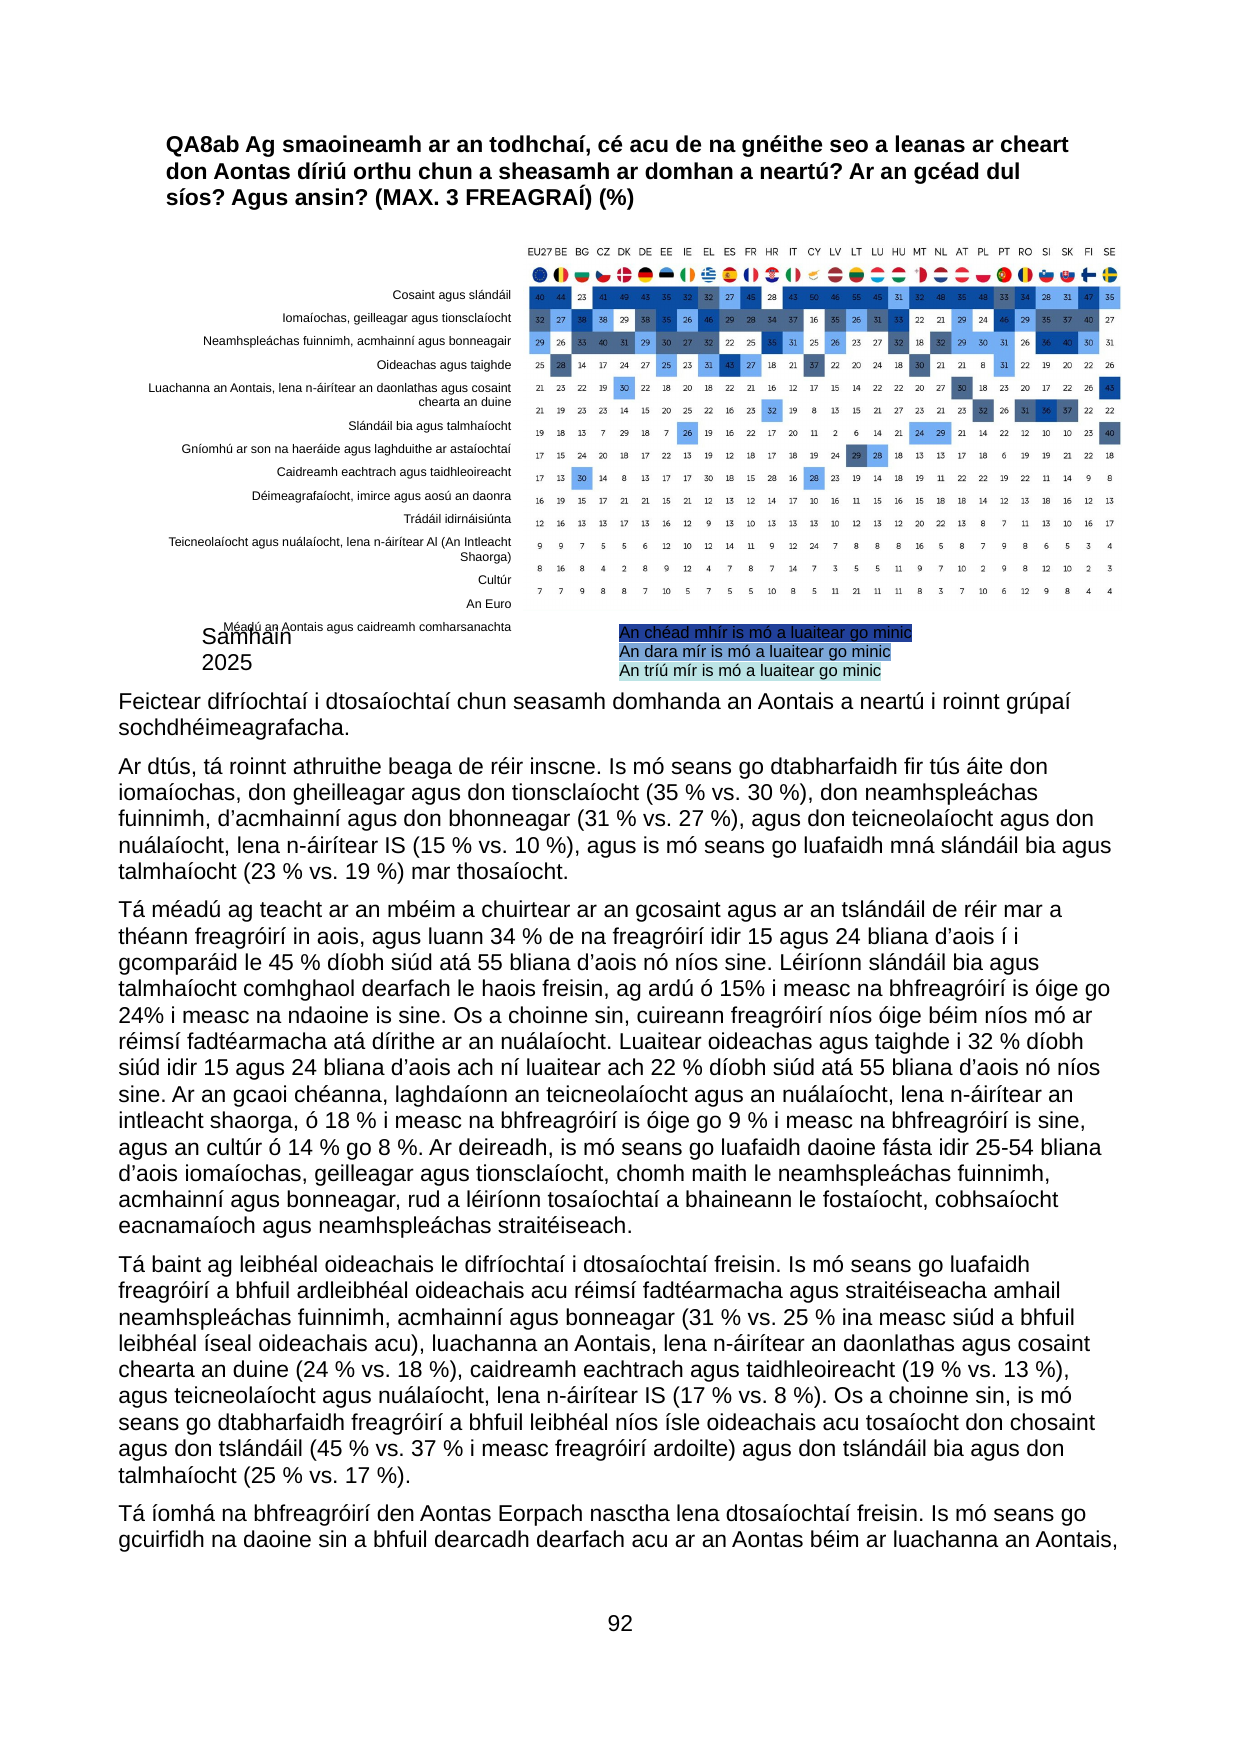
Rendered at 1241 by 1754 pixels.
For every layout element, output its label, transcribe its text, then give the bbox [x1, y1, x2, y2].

text Ar dtús, tá roinnt athruithe beaga de réir inscne. Is mó seans go dtabharfaidh fir tús áite don iomaíochas, don gheilleagar agus don tionsclaíocht (35 % vs. 30 %), don neamhspleáchas fuinnimh, d’acmhainní agus don bhonneagar (31 % vs. 27 %), agus don teicneolaíocht agus don nuálaíocht, lena n-áirítear IS (15 % vs. 10 %), agus is mó seans go luafaidh mná slándáil bia agus talmhaíocht (23 % vs. 19 %) mar thosaíocht. [118, 753, 1122, 884]
text Feictear difríochtaí i dtosaíochtaí chun seasamh domhanda an Aontais a neartú i roinnt grúpaí sochdhéimeagrafacha. [118, 124, 1122, 741]
text Tá baint ag leibhéal oideachais le difríochtaí i dtosaíochtaí freisin. Is mó seans go luafaidh freagróirí a bhfuil ardleibhéal oideachais acu réimsí fadtéarmacha agus straitéiseacha amhail neamhspleáchas fuinnimh, acmhainní agus bonneagar (31 % vs. 25 % ina measc siúd a bhfuil leibhéal íseal oideachais acu), luachanna an Aontais, lena n-áirítear an daonlathas agus cosaint chearta an duine (24 % vs. 18 %), caidreamh eachtrach agus taidhleoireacht (19 % vs. 13 %), agus teicneolaíocht agus nuálaíocht, lena n-áirítear IS (17 % vs. 8 %). Os a choinne sin, is mó seans go dtabharfaidh freagróirí a bhfuil leibhéal níos ísle oideachais acu tosaíocht don chosaint agus don tslándáil (45 % vs. 37 % i measc freagróirí ardoilte) agus don tslándáil bia agus don talmhaíocht (25 % vs. 17 %). [118, 1251, 1122, 1488]
picture [523, 241, 1122, 611]
text Tá íomhá na bhfreagróirí den Aontas Eorpach nasctha lena dtosaíochtaí freisin. Is mó seans go gcuirfidh na daoine sin a bhfuil dearcadh dearfach acu ar an Aontas béim ar luachanna an Aontais, [118, 1500, 1122, 1552]
text Tá méadú ag teacht ar an mbéim a chuirtear ar an gcosaint agus ar an tslándáil de réir mar a théann freagróirí in aois, agus luann 34 % de na freagróirí idir 15 agus 24 bliana d’aois í i gcomparáid le 45 % díobh siúd atá 55 bliana d’aois nó níos sine. Léiríonn slándáil bia agus talmhaíocht comhghaol dearfach le haois freisin, ag ardú ó 15% i measc na bhfreagróirí is óige go 24% i measc na ndaoine is sine. Os a choinne sin, cuireann freagróirí níos óige béim níos mó ar réimsí fadtéarmacha atá dírithe ar an nuálaíocht. Luaitear oideachas agus taighde i 32 % díobh siúd idir 15 agus 24 bliana d’aois ach ní luaitear ach 22 % díobh siúd atá 55 bliana d’aois nó níos sine. Ar an gcaoi chéanna, laghdaíonn an teicneolaíocht agus an nuálaíocht, lena n-áirítear an intleacht shaorga, ó 18 % i measc na bhfreagróirí is óige go 9 % i measc na bhfreagróirí is sine, agus an cultúr ó 14 % go 8 %. Ar deireadh, is mó seans go luafaidh daoine fásta idir 25-54 bliana d’aois iomaíochas, geilleagar agus tionsclaíocht, chomh maith le neamhspleáchas fuinnimh, acmhainní agus bonneagar, rud a léiríonn tosaíochtaí a bhaineann le fostaíocht, cobhsaíocht eacnamaíoch agus neamhspleáchas straitéiseach. [118, 896, 1122, 1239]
